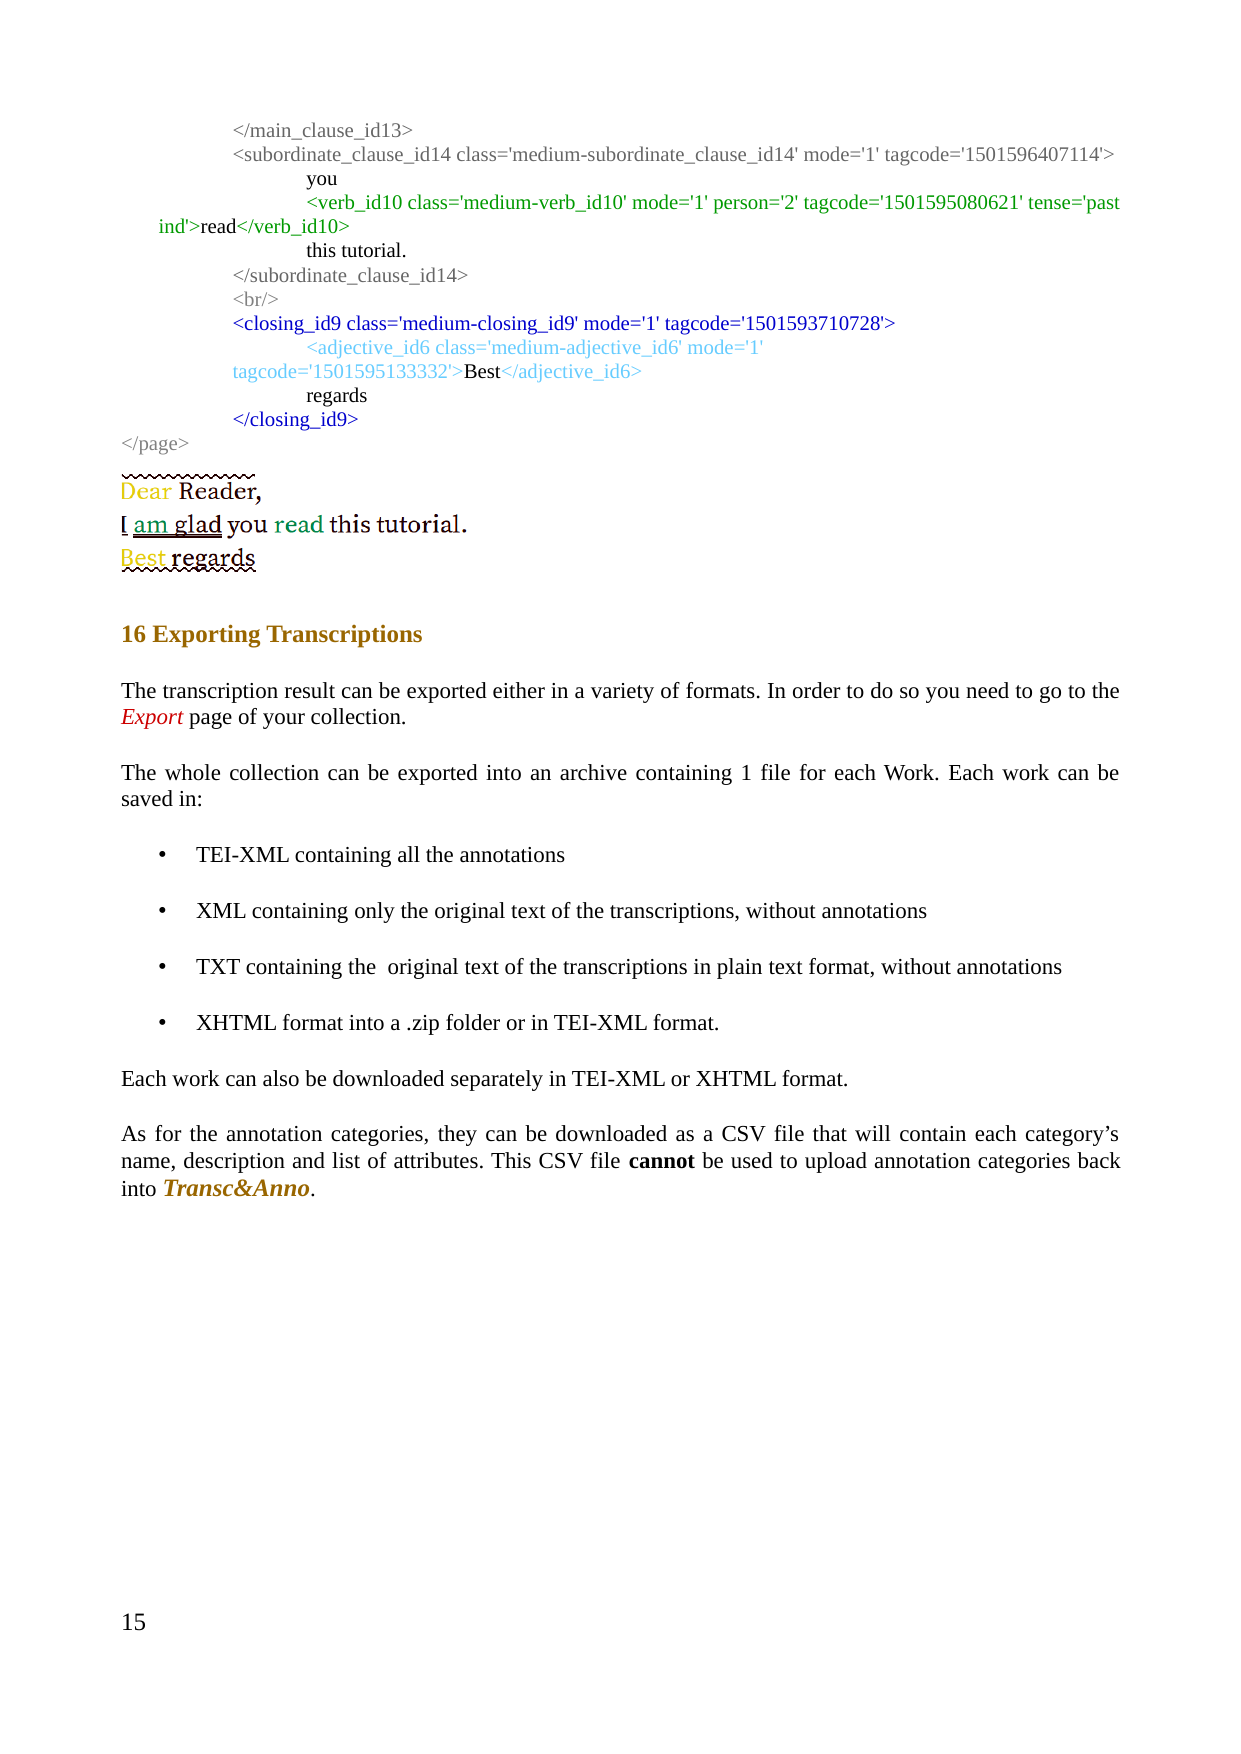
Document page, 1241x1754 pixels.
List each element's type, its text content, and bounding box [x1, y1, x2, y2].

text you [158, 166, 1122, 190]
list TEI-XML containing all the annotations [158, 841, 1122, 868]
text <adjective_id6 class='medium-adjective_id6' mode='1' tagcode='1501595133332'>Best</adjective_id6> [158, 335, 1122, 383]
text <verb_id10 class='medium-verb_id10' mode='1' person='2' tagcode='1501595080621' tense='past ind'>read</verb_id10> [158, 190, 1122, 238]
text 16 Exporting Transcriptions [121, 619, 1122, 647]
text <subordinate_clause_id14 class='medium-subordinate_clause_id14' mode='1' tagcode='1501596407114'> [158, 142, 1122, 166]
picture [463, 487, 513, 615]
text <br/> [158, 287, 1122, 311]
list XHTML format into a .zip folder or in TEI-XML format. [158, 1009, 1122, 1035]
text <closing_id9 class='medium-closing_id9' mode='1' tagcode='1501593710728'> [158, 311, 1122, 335]
text The whole collection can be exported into an archive containing 1 file for each Work. Each work can be saved in: [121, 759, 1122, 812]
text this tutorial. [158, 238, 1122, 262]
text As for the annotation categories, they can be downloaded as a CSV file that will contain each category’s name, description and list of attributes. This CSV file cannot be used to upload annotation categories back into Transc&Anno. [121, 1120, 1122, 1202]
text </page> [121, 431, 1122, 455]
text regards [158, 383, 1122, 407]
text Each work can also be downloaded separately in TEI-XML or XHTML format. [121, 1064, 1122, 1091]
list XML containing only the original text of the transcriptions, without annotations [158, 897, 1122, 923]
text </main_clause_id13> [158, 118, 1122, 142]
text </closing_id9> [158, 407, 1122, 431]
list TXT containing the original text of the transcriptions in plain text format, without annotations [158, 953, 1122, 979]
text </subordinate_clause_id14> [158, 262, 1122, 287]
text The transcription result can be exported either in a variety of formats. In order to do so you need to go to the Export page of your collection. [121, 677, 1122, 729]
